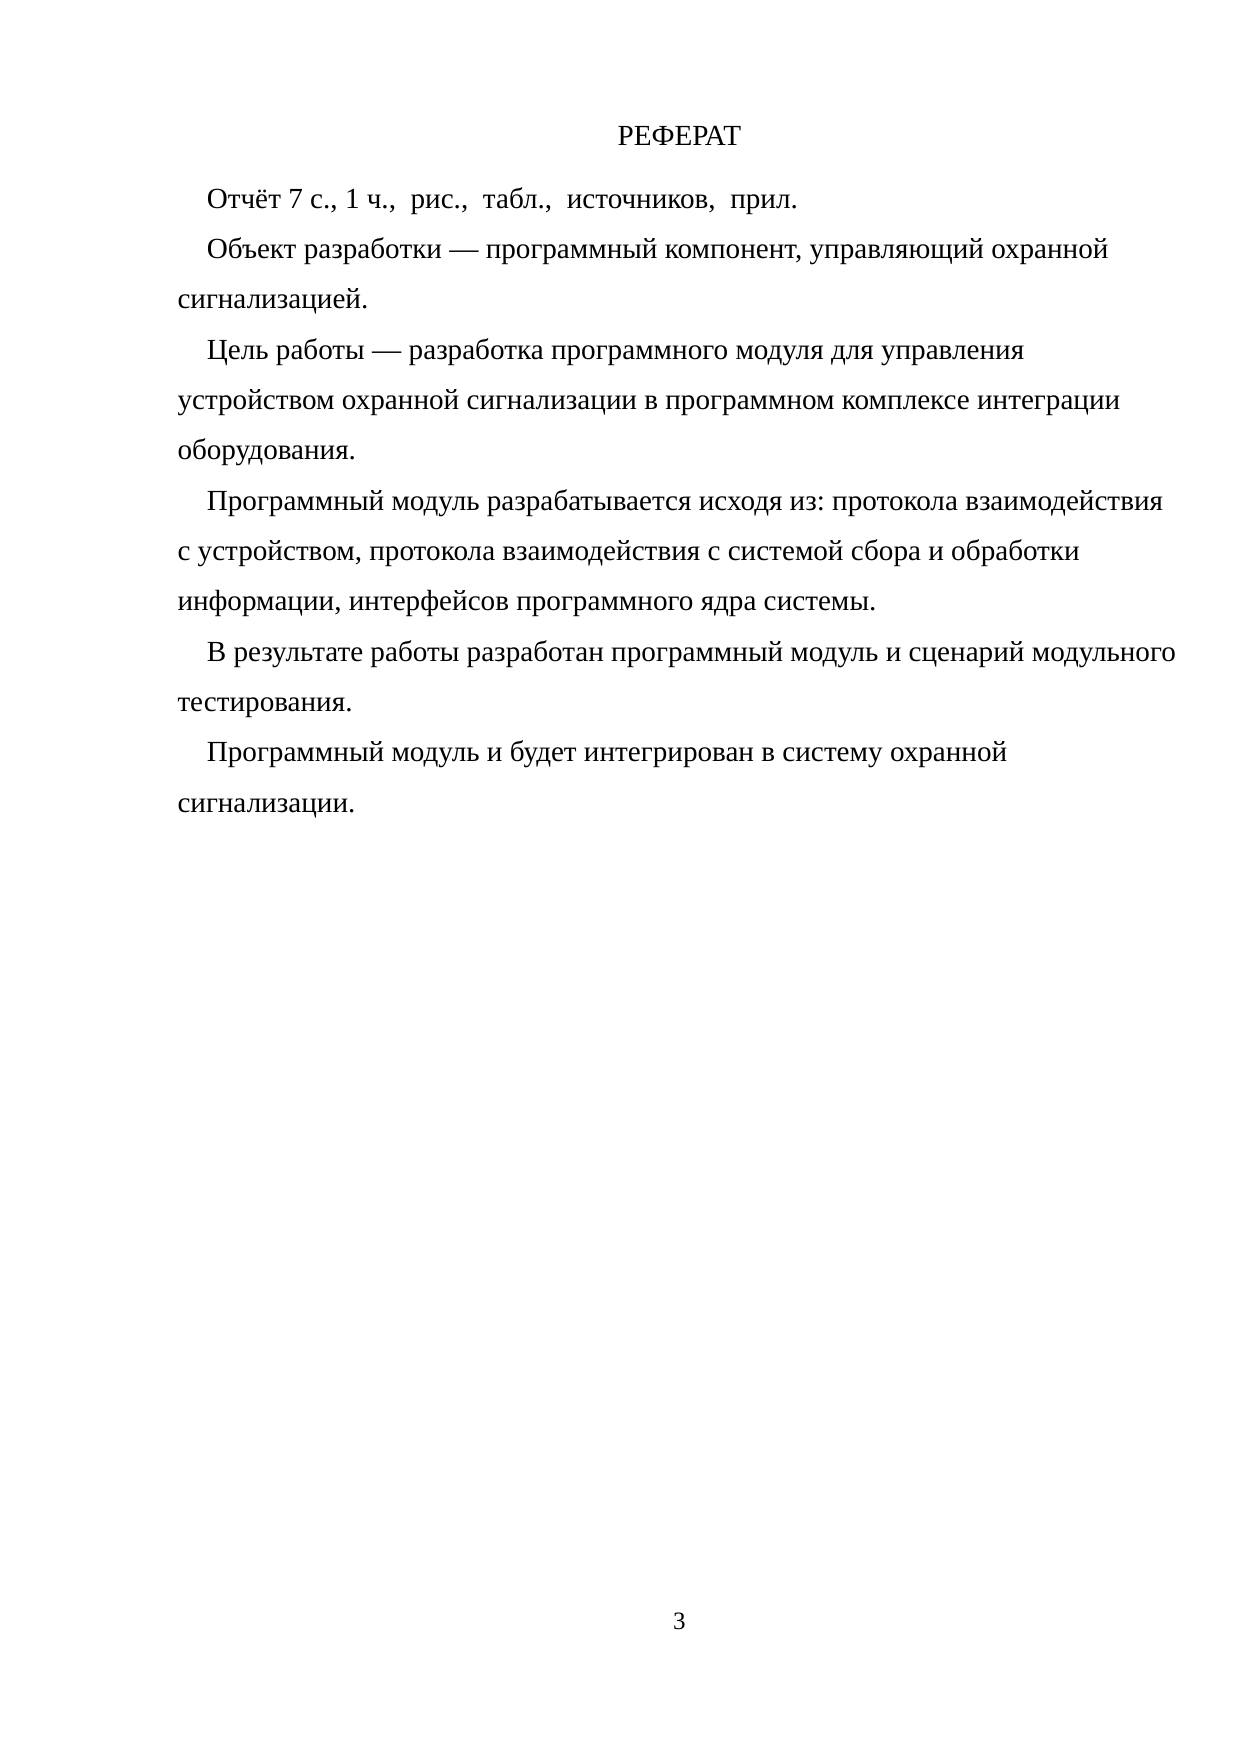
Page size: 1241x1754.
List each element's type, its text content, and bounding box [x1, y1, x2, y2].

text Программный модуль и будет интегрирован в систему охранной сигнализации. [177, 734, 1181, 818]
text РЕФЕРАТ [177, 118, 1181, 152]
text Цель работы — разработка программного модуля для управления устройством охранной сигнализации в программном комплексе интеграции оборудования. [177, 332, 1181, 466]
text Объект разработки — программный компонент, управляющий охранной сигнализацией. [177, 231, 1181, 315]
text В результате работы разработан программный модуль и сценарий модульного тестирования. [177, 634, 1181, 718]
text Отчёт 7 с., 1 ч., рис., табл., источников, прил. [177, 181, 1181, 214]
text Программный модуль разрабатывается исходя из: протокола взаимодействия с устройством, протокола взаимодействия с системой сбора и обработки информации, интерфейсов программного ядра системы. [177, 483, 1181, 617]
